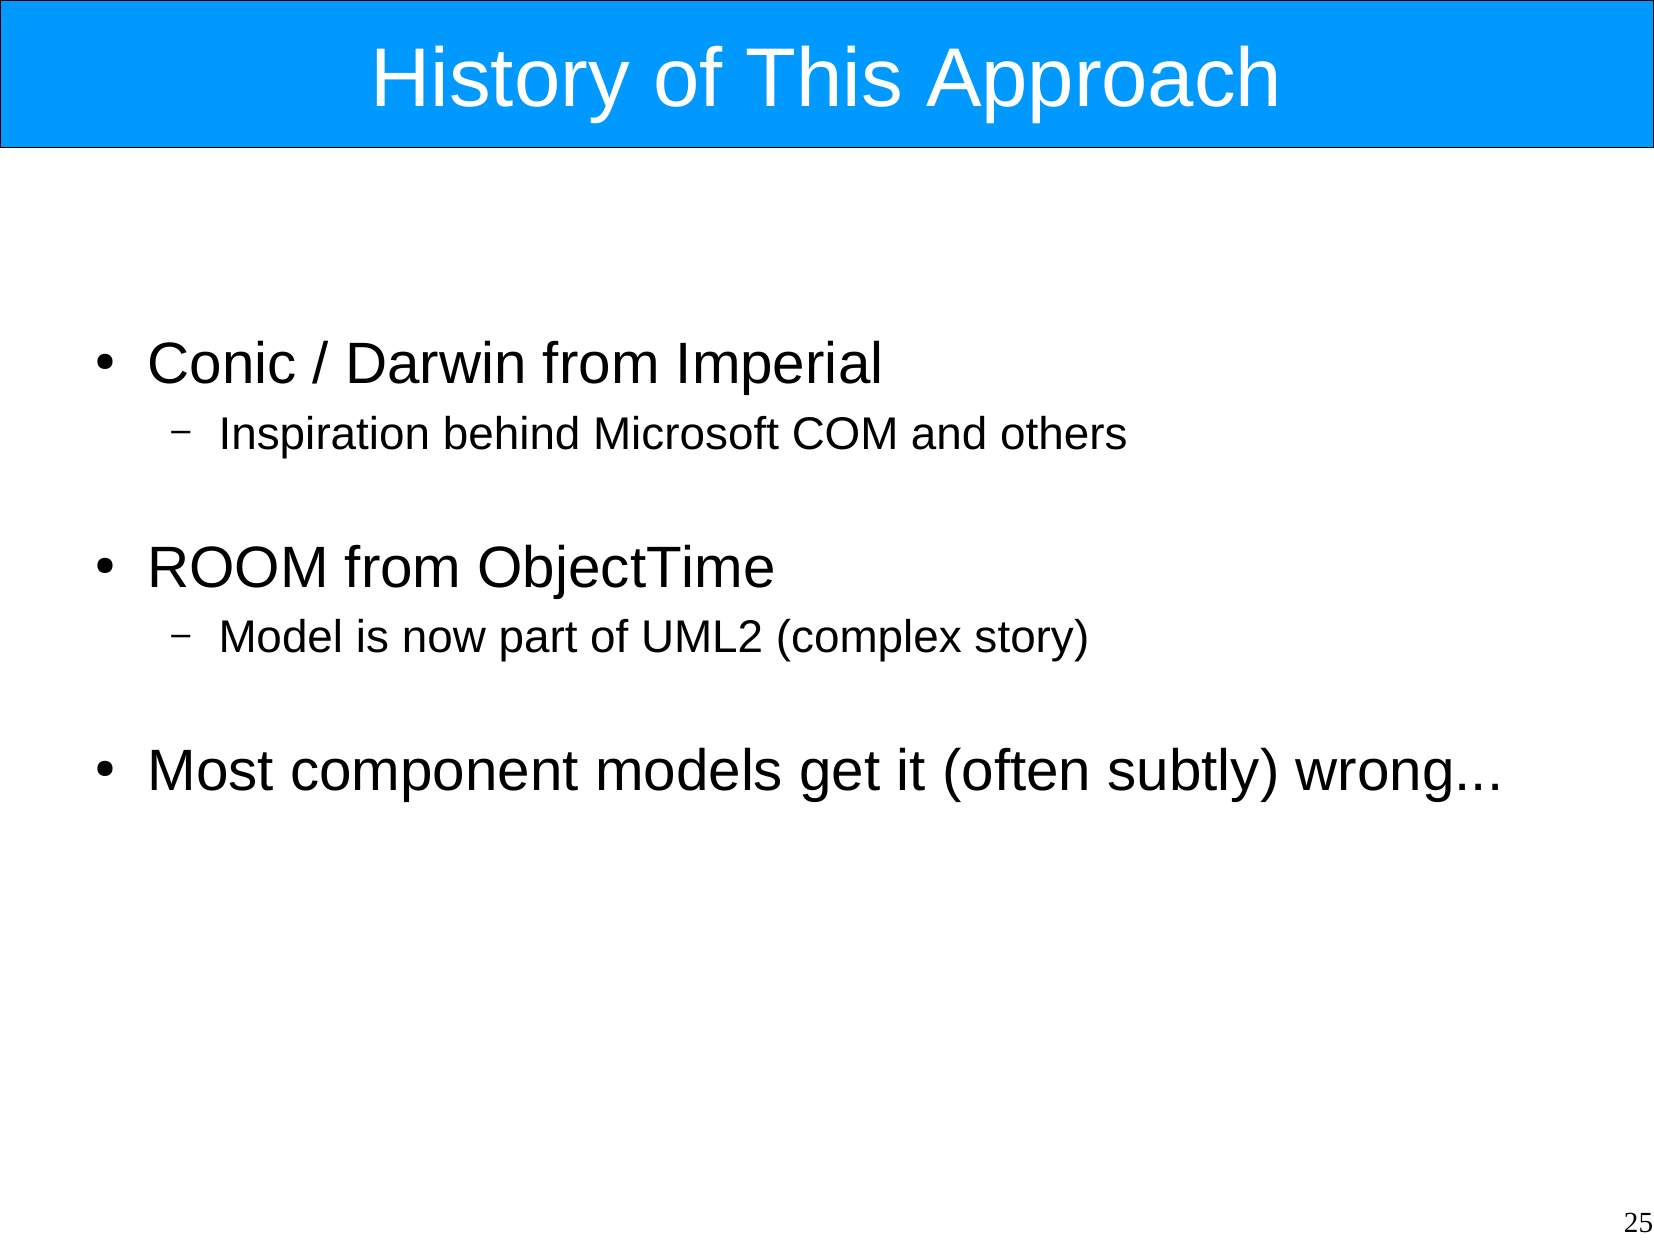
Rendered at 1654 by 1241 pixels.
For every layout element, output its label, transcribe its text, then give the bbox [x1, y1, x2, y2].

title History of This Approach [82, 13, 1571, 142]
list Conic / Darwin from Imperial Inspiration behind Microsoft COM and others ROOM from ObjectTime Model is now part of UML2 (complex story) Most component models get it (often subtly) wrong... [76, 177, 1565, 1196]
